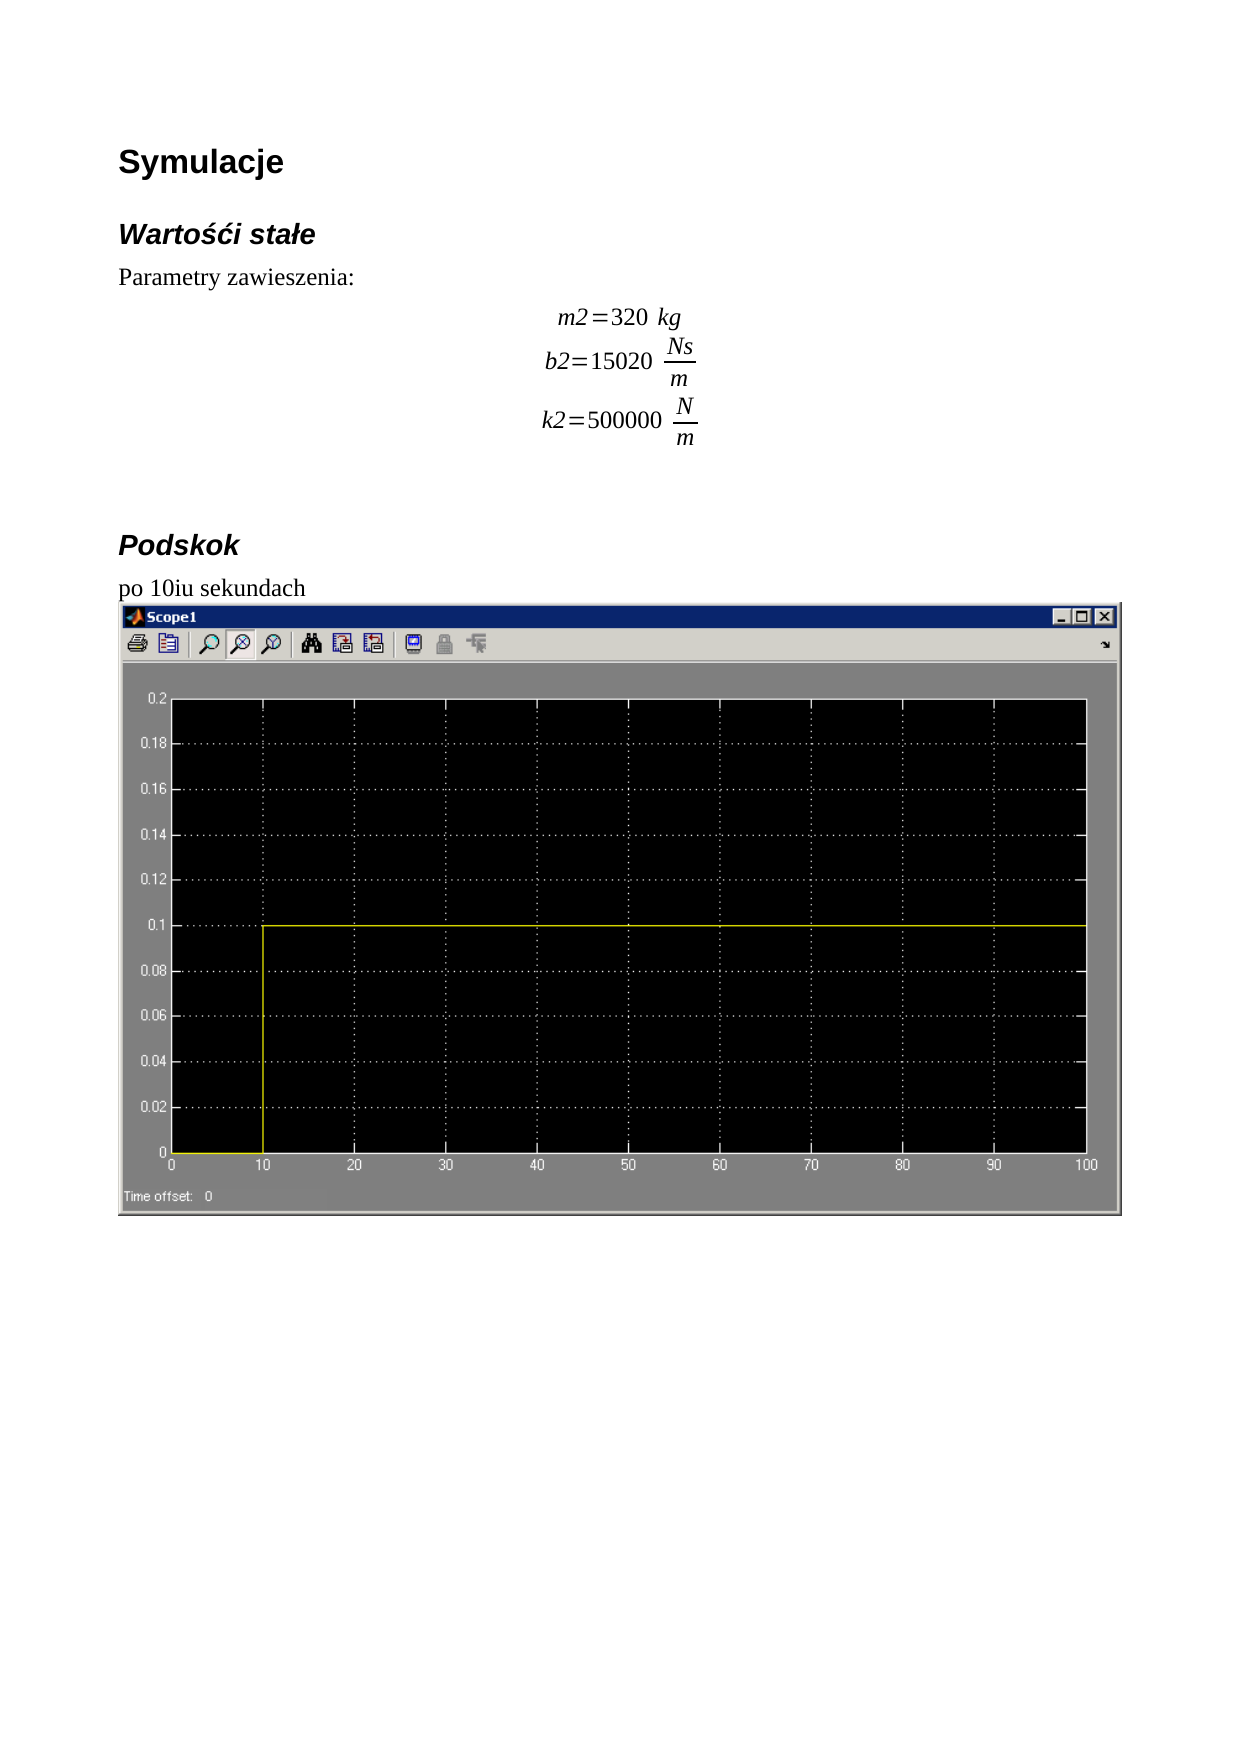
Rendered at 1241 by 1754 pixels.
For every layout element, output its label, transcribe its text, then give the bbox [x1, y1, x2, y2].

subtitle Wartośći stałe [118, 218, 1122, 251]
subtitle Podskok [118, 529, 1122, 562]
text Parametry zawieszenia: [118, 263, 1122, 291]
subtitle Symulacje [118, 143, 1122, 181]
text po 10iu sekundach [118, 574, 1122, 602]
picture [118, 602, 1122, 1216]
